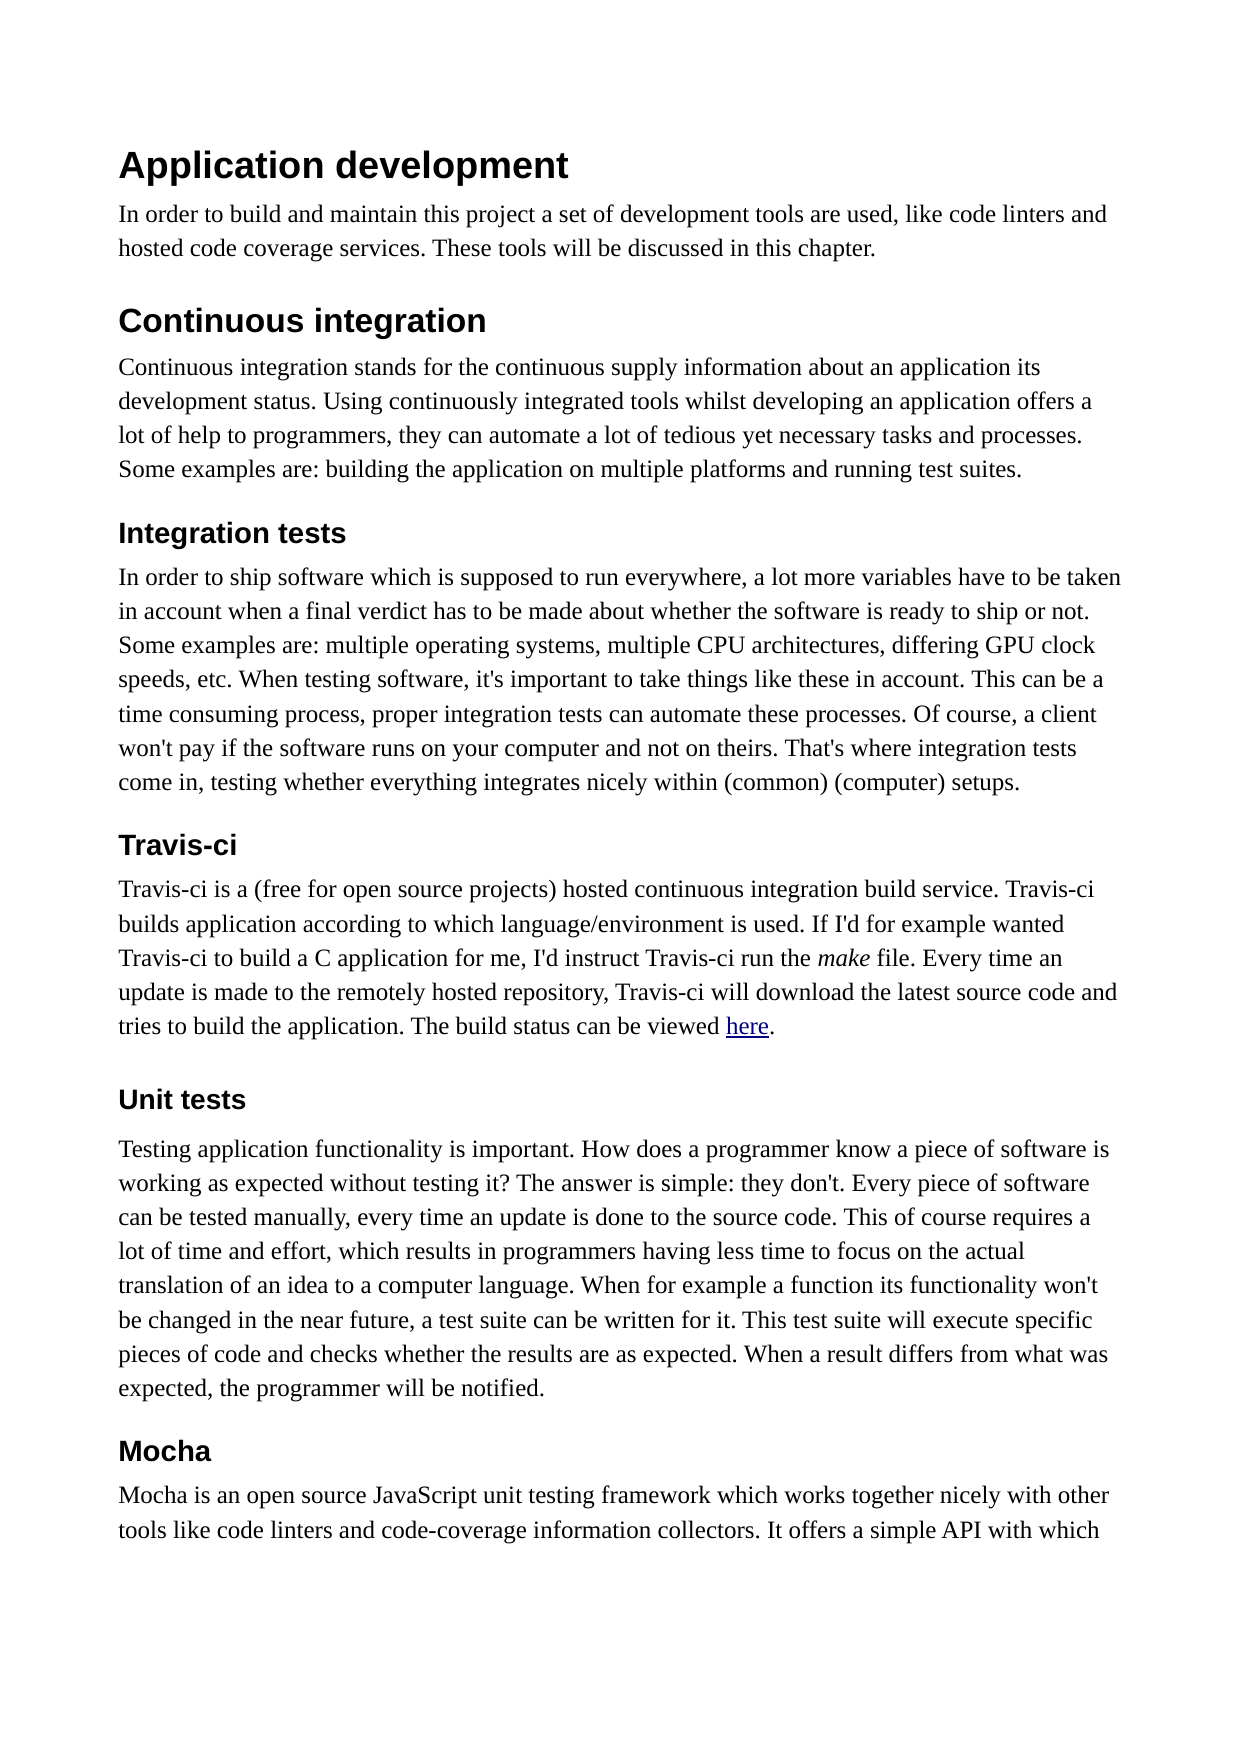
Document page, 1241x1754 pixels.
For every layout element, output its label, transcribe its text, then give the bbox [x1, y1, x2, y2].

subtitle Travis-ci [118, 828, 1122, 862]
subtitle Mocha [118, 1434, 1122, 1468]
text Testing application functionality is important. How does a programmer know a piece of software is working as expected without testing it? The answer is simple: they don't. Every piece of software can be tested manually, every time an update is done to the source code. This of course requires a lot of time and effort, which results in programmers having less time to focus on the actual translation of an idea to a computer language. When for example a function its functionality won't be changed in the near future, a test suite can be written for it. This test suite will execute specific pieces of code and checks whether the results are as expected. When a result differs from what was expected, the programmer will be notified. [118, 1134, 1122, 1402]
text Travis-ci is a (free for open source projects) hosted continuous integration build service. Travis-ci builds application according to which language/environment is used. If I'd for example wanted Travis-ci to build a C application for me, I'd instruct Travis-ci run the make file. Every time an update is made to the remotely hosted repository, Travis-ci will download the latest source code and tries to build the application. The build status can be viewed here. [118, 874, 1122, 1040]
subtitle Unit tests [118, 1083, 1122, 1115]
text Continuous integration stands for the continuous supply information about an application its development status. Using continuously integrated tools whilst developing an application offers a lot of help to programmers, they can automate a lot of tedious yet necessary tasks and processes. Some examples are: building the application on multiple platforms and running test suites. [118, 352, 1122, 483]
text Mocha is an open source JavaScript unit testing framework which works together nicely with other tools like code linters and code-coverage information collectors. It offers a simple API with which [118, 1481, 1122, 1543]
text In order to build and maintain this project a set of development tools are used, like code linters and hosted code coverage services. These tools will be discussed in this chapter. [118, 199, 1122, 262]
subtitle Application development [118, 143, 1122, 187]
text In order to ship software which is supposed to run everywhere, a lot more variables have to be taken in account when a final verdict has to be made about whether the software is ready to ship or not. Some examples are: multiple operating systems, multiple CPU architectures, differing GPU clock speeds, etc. When testing software, it's important to take things like these in account. This can be a time consuming process, proper integration tests can automate these processes. Of course, a client won't pay if the software runs on your computer and not on theirs. That's where integration tests come in, testing whether everything integrates nicely within (common) (computer) setups. [118, 562, 1122, 796]
subtitle Continuous integration [118, 301, 1122, 339]
subtitle Integration tests [118, 516, 1122, 549]
